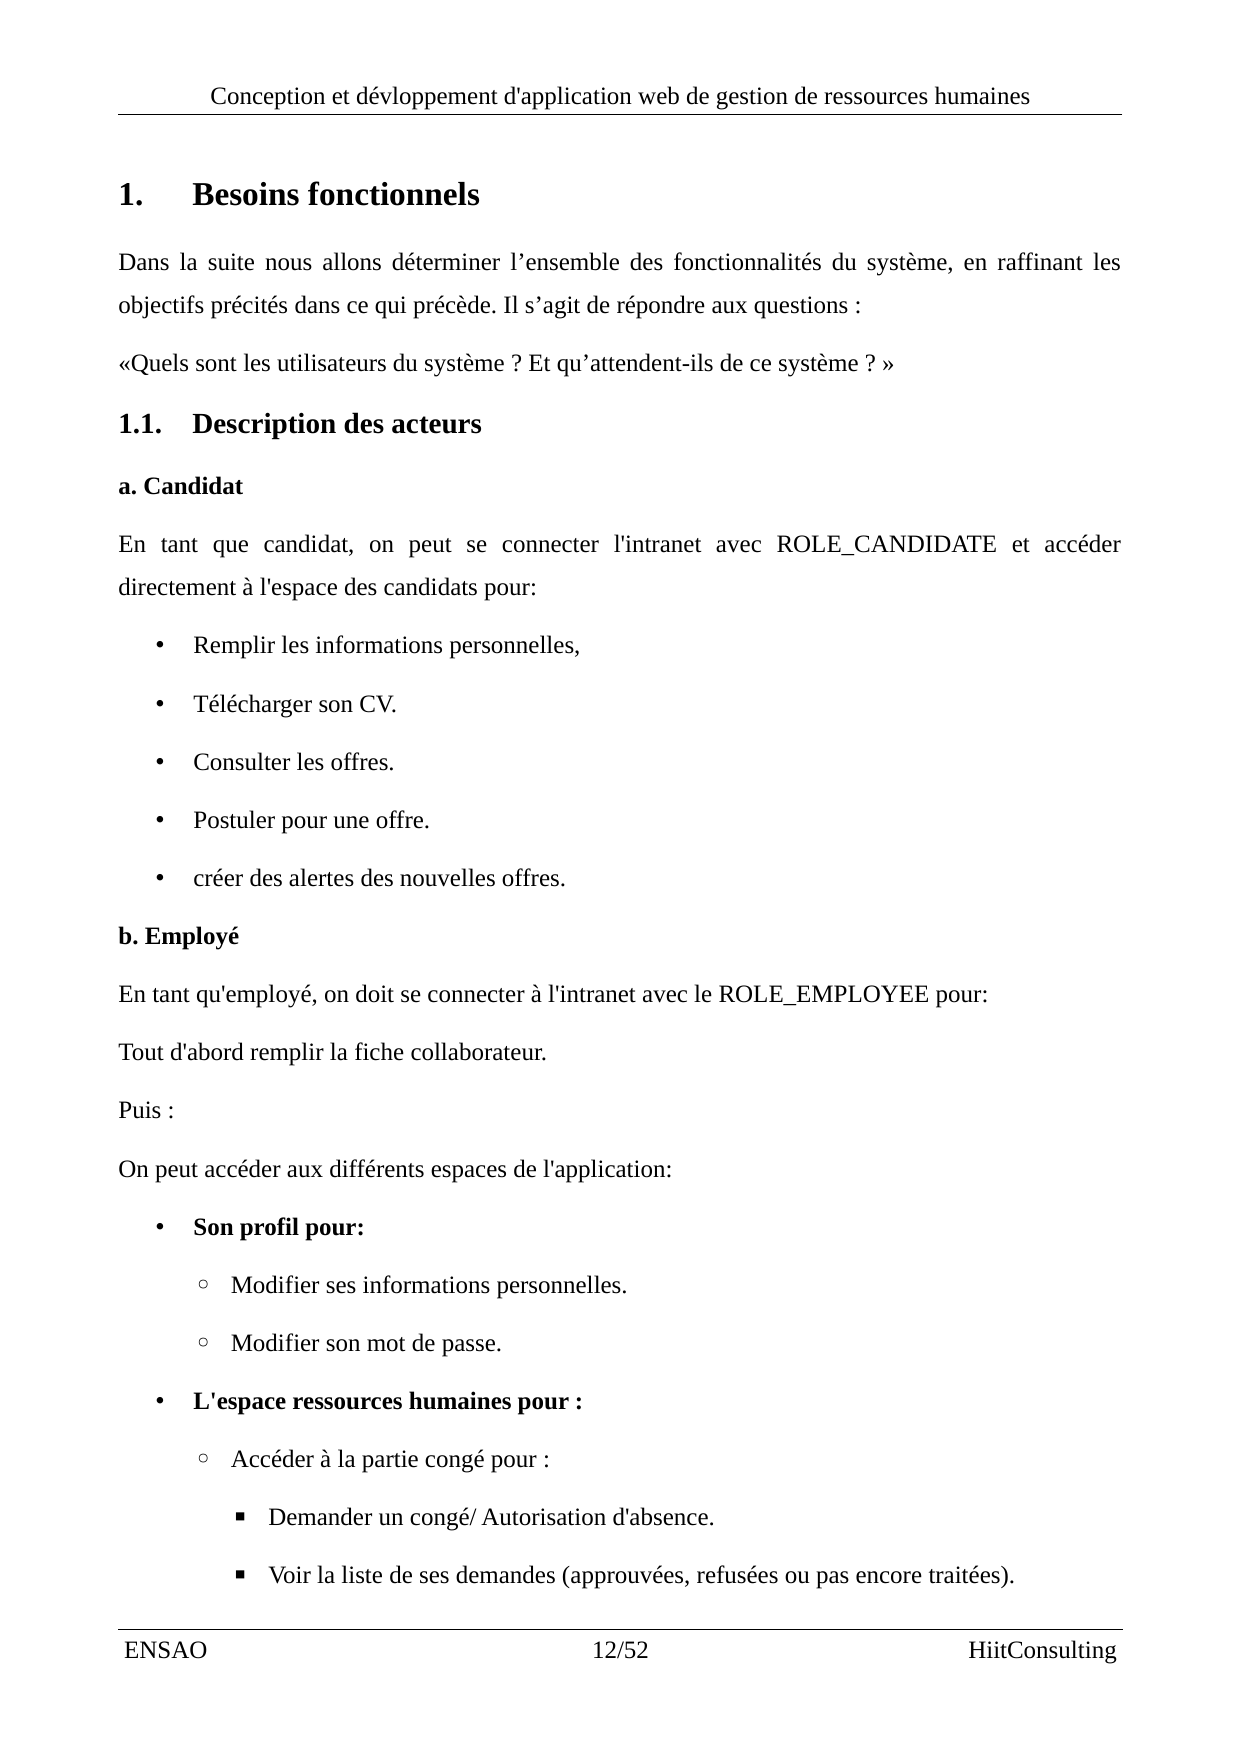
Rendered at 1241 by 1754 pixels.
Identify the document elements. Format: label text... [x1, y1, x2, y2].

list Voir la liste de ses demandes (approuvées, refusées ou pas encore traitées). [231, 1561, 1122, 1589]
list Demander un congé/ Autorisation d'absence. [231, 1502, 1122, 1531]
text «Quels sont les utilisateurs du système ? Et qu’attendent-ils de ce système ? » [118, 348, 1122, 377]
list L'espace ressources humaines pour : [156, 1386, 1122, 1415]
list Accéder à la partie congé pour : [193, 1444, 1122, 1473]
text En tant que candidat, on peut se connecter l'intranet avec ROLE_CANDIDATE et accéder directement à l'espace des candidats pour: [118, 529, 1122, 601]
list Modifier son mot de passe. [193, 1328, 1122, 1357]
list Consulter les offres. [156, 747, 1122, 776]
text 1. Besoins fonctionnels [118, 174, 1122, 212]
list créer des alertes des nouvelles offres. [156, 863, 1122, 892]
list Modifier ses informations personnelles. [193, 1270, 1122, 1299]
list Télécharger son CV. [156, 689, 1122, 717]
subtitle b. Employé [118, 921, 1122, 950]
text Tout d'abord remplir la fiche collaborateur. [118, 1037, 1122, 1066]
text 1.1. Description des acteurs [118, 406, 1122, 439]
text On peut accéder aux différents espaces de l'application: [118, 1154, 1122, 1182]
list Remplir les informations personnelles, [156, 631, 1122, 659]
subtitle a. Candidat [118, 471, 1122, 500]
text Puis : [118, 1096, 1122, 1124]
text Dans la suite nous allons déterminer l’ensemble des fonctionnalités du système, en raffinant les objectifs précités dans ce qui précède. Il s’agit de répondre aux questions : [118, 247, 1122, 318]
text En tant qu'employé, on doit se connecter à l'intranet avec le ROLE_EMPLOYEE pour: [118, 979, 1122, 1008]
list Son profil pour: [156, 1212, 1122, 1241]
list Postuler pour une offre. [156, 805, 1122, 834]
